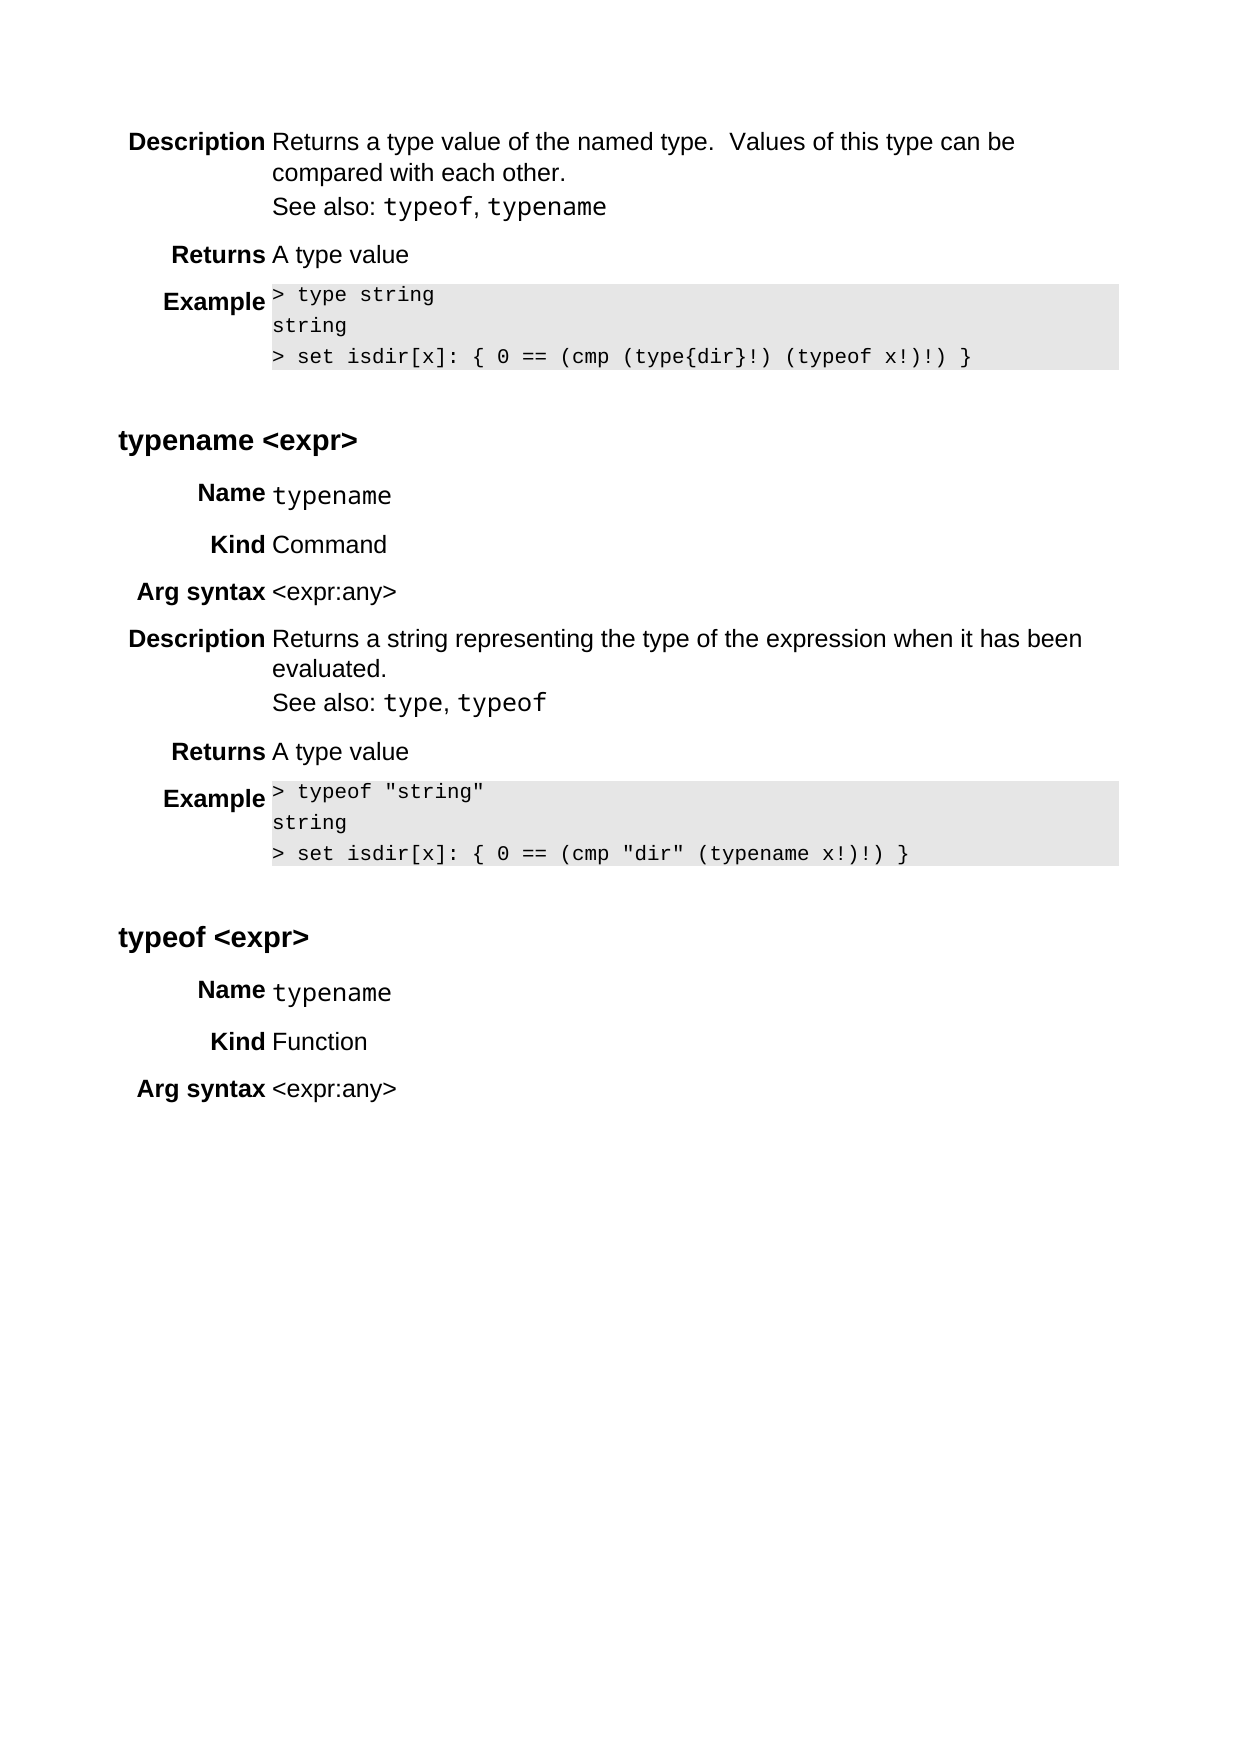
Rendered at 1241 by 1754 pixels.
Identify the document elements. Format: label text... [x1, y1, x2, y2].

table_cell Example [118, 775, 269, 872]
table_cell Description [118, 118, 269, 231]
table_cell Example [118, 278, 269, 376]
table_cell Kind [118, 1018, 269, 1065]
table_cell <expr:any> [269, 568, 1122, 615]
table_cell Returns a type value of the named type. Values of this type can be compared with each other. See also: typeof, typename [269, 118, 1122, 231]
table_cell Command [269, 521, 1122, 568]
table_header typename [269, 469, 1122, 521]
table_header Name [118, 966, 269, 1018]
subtitle typename <expr> [118, 423, 1122, 457]
table_header Name [118, 469, 269, 521]
table_cell Function [269, 1018, 1122, 1065]
table_cell A type value [269, 728, 1122, 775]
table_cell Kind [118, 521, 269, 568]
table_cell > type string string > set isdir[x]: { 0 == (cmp (type{dir}!) (typeof x!)!) } [269, 278, 1122, 376]
table_cell Description [118, 615, 269, 728]
table_cell <expr:any> [269, 1065, 1122, 1112]
table_cell Returns a string representing the type of the expression when it has been evaluated. See also: type, typeof [269, 615, 1122, 728]
table_cell Arg syntax [118, 1065, 269, 1112]
subtitle typeof <expr> [118, 920, 1122, 953]
table_cell Arg syntax [118, 568, 269, 615]
table_cell > typeof "string" string > set isdir[x]: { 0 == (cmp "dir" (typename x!)!) } [269, 775, 1122, 872]
table_cell Returns [118, 231, 269, 278]
table_cell A type value [269, 231, 1122, 278]
table_header typename [269, 966, 1122, 1018]
table_cell Returns [118, 728, 269, 775]
